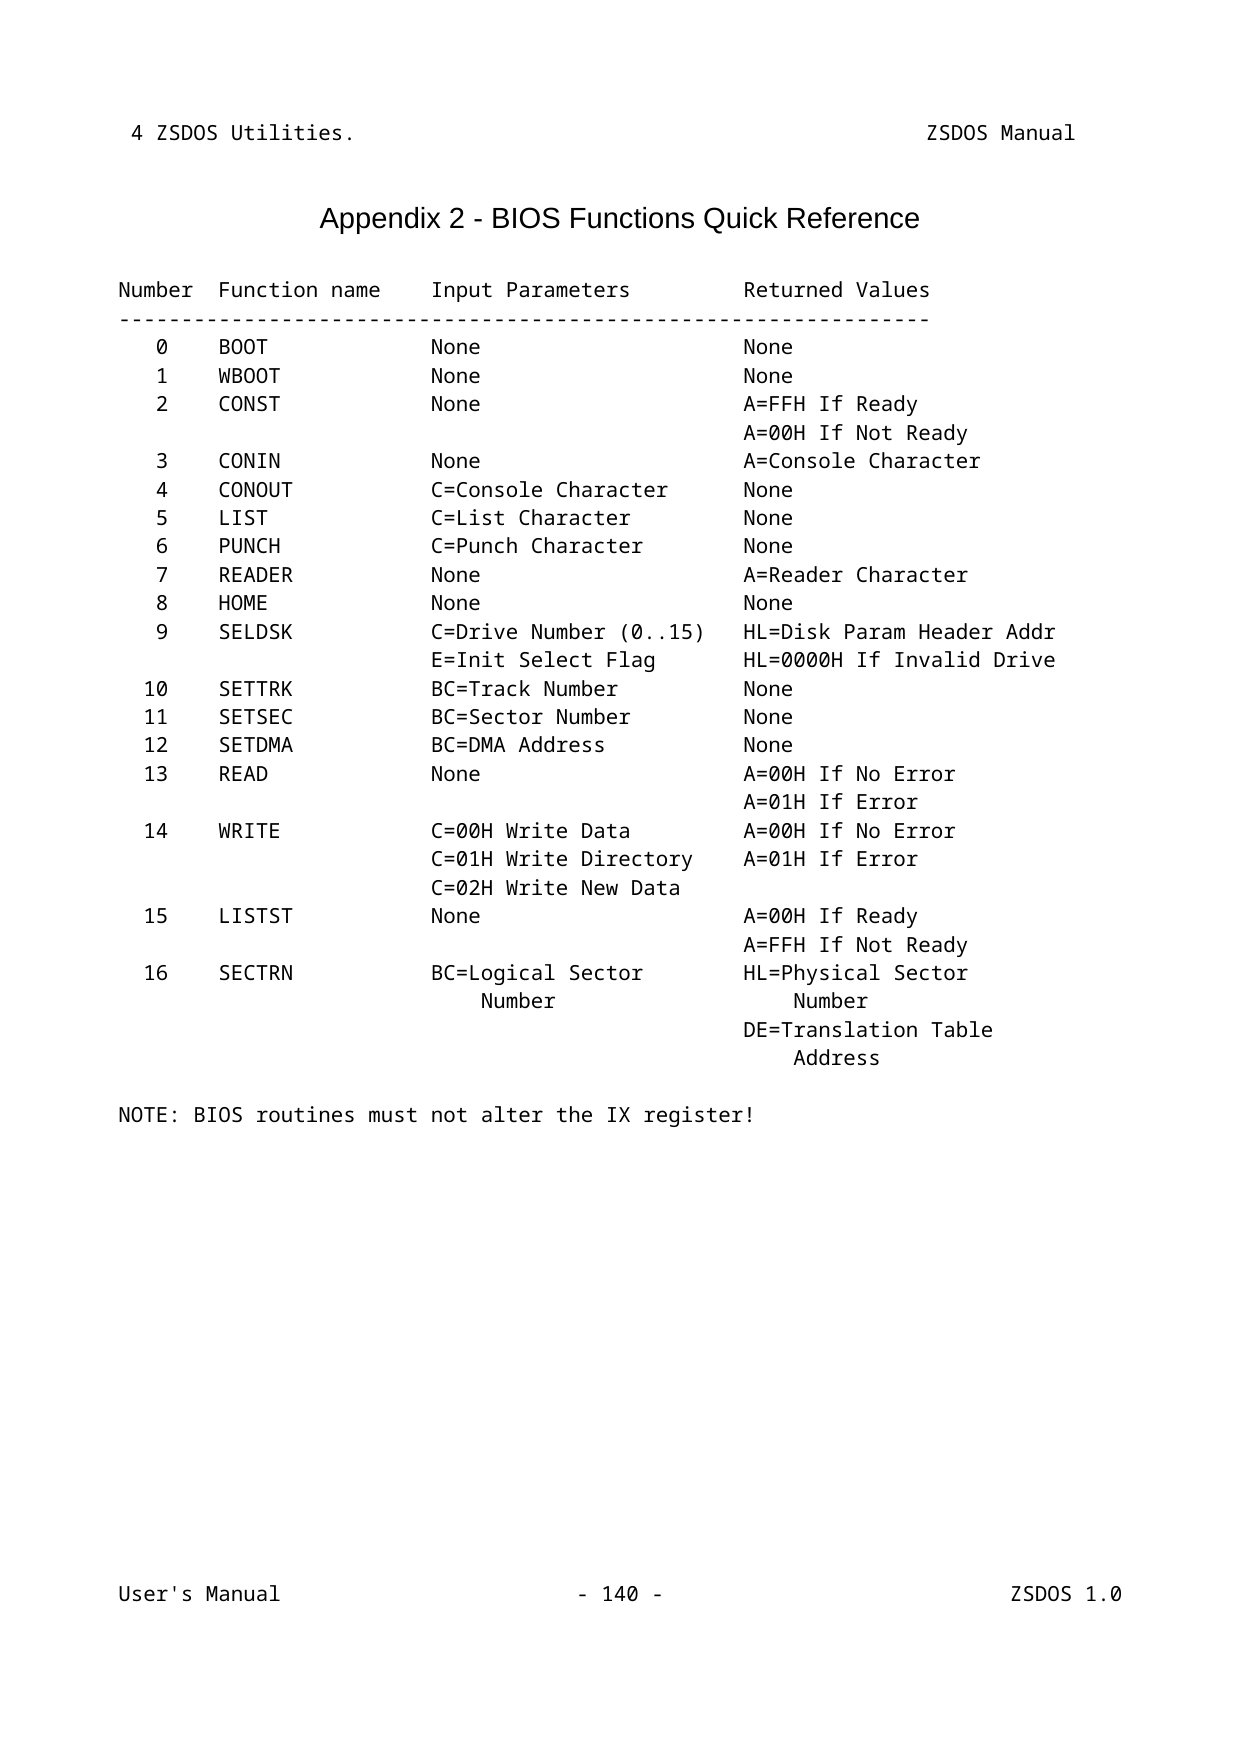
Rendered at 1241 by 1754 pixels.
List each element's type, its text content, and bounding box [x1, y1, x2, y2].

text 16 SECTRN BC=Logical Sector HL=Physical Sector [118, 958, 1122, 987]
text ----------------------------------------------------------------- [118, 304, 1122, 332]
subtitle Appendix 2 - BIOS Functions Quick Reference [118, 202, 1122, 235]
text 7 READER None A=Reader Character [118, 560, 1122, 588]
text A=00H If Not Ready [118, 418, 1122, 446]
text E=Init Select Flag HL=0000H If Invalid Drive [118, 645, 1122, 674]
text 9 SELDSK C=Drive Number (0..15) HL=Disk Param Header Addr [118, 617, 1122, 645]
text A=FFH If Not Ready [118, 930, 1122, 958]
text 4 CONOUT C=Console Character None [118, 475, 1122, 503]
text 14 WRITE C=00H Write Data A=00H If No Error [118, 816, 1122, 844]
text Number Number [118, 987, 1122, 1015]
text 2 CONST None A=FFH If Ready [118, 389, 1122, 418]
text C=01H Write Directory A=01H If Error [118, 844, 1122, 873]
text NOTE: BIOS routines must not alter the IX register! [118, 1100, 1122, 1129]
text 3 CONIN None A=Console Character [118, 446, 1122, 475]
text Number Function name Input Parameters Returned Values [118, 276, 1122, 304]
text 8 HOME None None [118, 588, 1122, 617]
text A=01H If Error [118, 787, 1122, 816]
text 15 LISTST None A=00H If Ready [118, 901, 1122, 930]
text 5 LIST C=List Character None [118, 503, 1122, 532]
text 6 PUNCH C=Punch Character None [118, 532, 1122, 560]
text 12 SETDMA BC=DMA Address None [118, 731, 1122, 759]
text DE=Translation Table [118, 1015, 1122, 1043]
text 1 WBOOT None None [118, 361, 1122, 389]
text 13 READ None A=00H If No Error [118, 759, 1122, 787]
text Address [118, 1043, 1122, 1072]
text C=02H Write New Data [118, 873, 1122, 901]
text 0 BOOT None None [118, 332, 1122, 361]
text 11 SETSEC BC=Sector Number None [118, 702, 1122, 731]
text 10 SETTRK BC=Track Number None [118, 674, 1122, 702]
